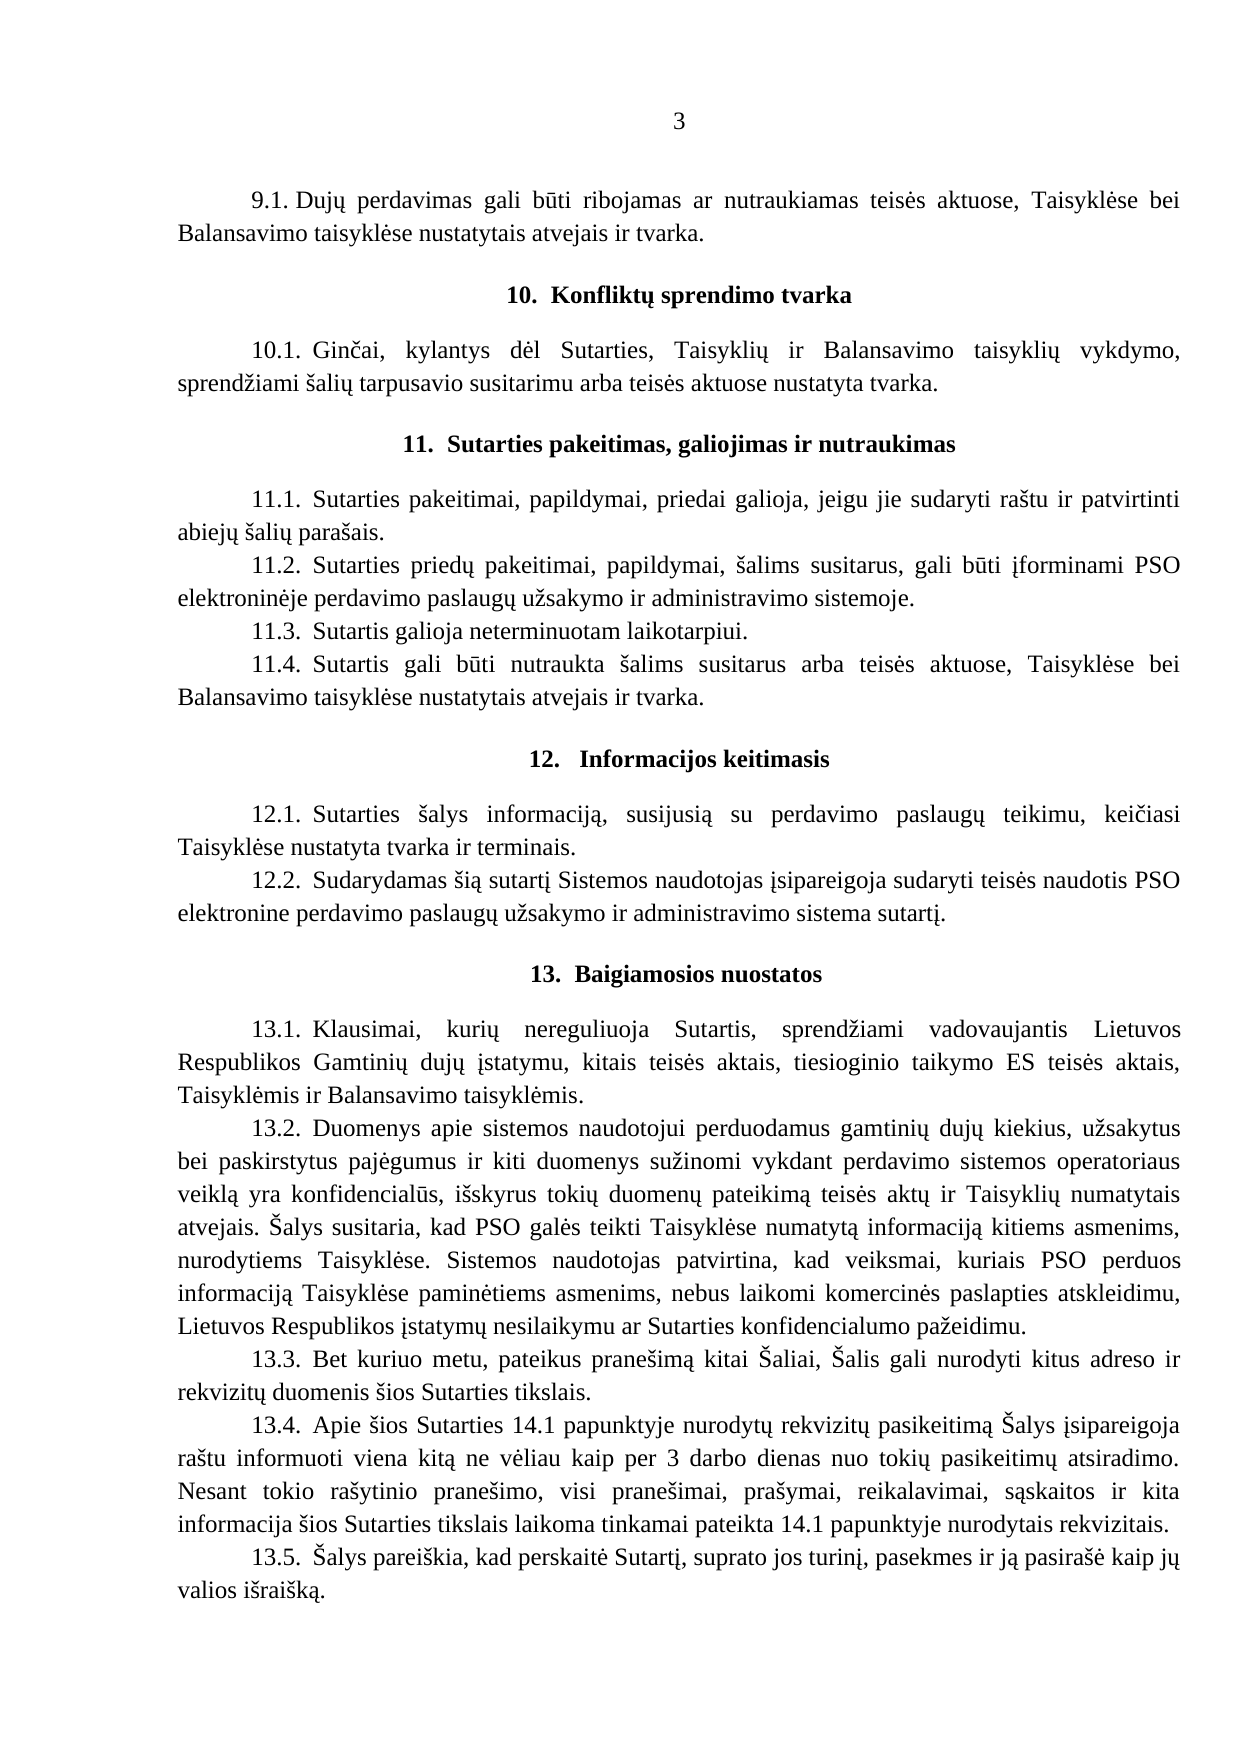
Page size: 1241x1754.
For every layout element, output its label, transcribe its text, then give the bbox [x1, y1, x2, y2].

text 12. Informacijos keitimasis [177, 744, 1181, 773]
text 13.4. Apie šios Sutarties 14.1 papunktyje nurodytų rekvizitų pasikeitimą Šalys įsipareigoja raštu informuoti viena kitą ne vėliau kaip per 3 darbo dienas nuo tokių pasikeitimų atsiradimo. Nesant tokio rašytinio pranešimo, visi pranešimai, prašymai, reikalavimai, sąskaitos ir kita informacija šios Sutarties tikslais laikoma tinkamai pateikta 14.1 papunktyje nurodytais rekvizitais. [177, 1410, 1181, 1538]
text 10.1. Ginčai, kylantys dėl Sutarties, Taisyklių ir Balansavimo taisyklių vykdymo, sprendžiami šalių tarpusavio susitarimu arba teisės aktuose nustatyta tvarka. [177, 335, 1181, 397]
text 13. Baigiamosios nuostatos [177, 959, 1181, 988]
text 11.2. Sutarties priedų pakeitimai, papildymai, šalims susitarus, gali būti įforminami PSO elektroninėje perdavimo paslaugų užsakymo ir administravimo sistemoje. [177, 550, 1181, 612]
text 11.1. Sutarties pakeitimai, papildymai, priedai galioja, jeigu jie sudaryti raštu ir patvirtinti abiejų šalių parašais. [177, 484, 1181, 546]
text 11.4. Sutartis gali būti nutraukta šalims susitarus arba teisės aktuose, Taisyklėse bei Balansavimo taisyklėse nustatytais atvejais ir tvarka. [177, 649, 1181, 711]
text 10. Konfliktų sprendimo tvarka [177, 280, 1181, 309]
text 13.3. Bet kuriuo metu, pateikus pranešimą kitai Šaliai, Šalis gali nurodyti kitus adreso ir rekvizitų duomenis šios Sutarties tikslais. [177, 1344, 1181, 1406]
text 13.2. Duomenys apie sistemos naudotojui perduodamus gamtinių dujų kiekius, užsakytus bei paskirstytus pajėgumus ir kiti duomenys sužinomi vykdant perdavimo sistemos operatoriaus veiklą yra konfidencialūs, išskyrus tokių duomenų pateikimą teisės aktų ir Taisyklių numatytais atvejais. Šalys susitaria, kad PSO galės teikti Taisyklėse numatytą informaciją kitiems asmenims, nurodytiems Taisyklėse. Sistemos naudotojas patvirtina, kad veiksmai, kuriais PSO perduos informaciją Taisyklėse paminėtiems asmenims, nebus laikomi komercinės paslapties atskleidimu, Lietuvos Respublikos įstatymų nesilaikymu ar Sutarties konfidencialumo pažeidimu. [177, 1113, 1181, 1340]
text 13.1. Klausimai, kurių nereguliuoja Sutartis, sprendžiami vadovaujantis Lietuvos Respublikos Gamtinių dujų įstatymu, kitais teisės aktais, tiesioginio taikymo ES teisės aktais, Taisyklėmis ir Balansavimo taisyklėmis. [177, 1014, 1181, 1109]
text 12.1. Sutarties šalys informaciją, susijusią su perdavimo paslaugų teikimu, keičiasi Taisyklėse nustatyta tvarka ir terminais. [177, 799, 1181, 860]
text 11.3. Sutartis galioja neterminuotam laikotarpiui. [177, 616, 1181, 645]
text 13.5. Šalys pareiškia, kad perskaitė Sutartį, suprato jos turinį, pasekmes ir ją pasirašė kaip jų valios išraišką. [177, 1542, 1181, 1604]
text 11. Sutarties pakeitimas, galiojimas ir nutraukimas [177, 429, 1181, 458]
text 12.2. Sudarydamas šią sutartį Sistemos naudotojas įsipareigoja sudaryti teisės naudotis PSO elektronine perdavimo paslaugų užsakymo ir administravimo sistema sutartį. [177, 865, 1181, 926]
text 9.1. Dujų perdavimas gali būti ribojamas ar nutraukiamas teisės aktuose, Taisyklėse bei Balansavimo taisyklėse nustatytais atvejais ir tvarka. [177, 185, 1181, 247]
